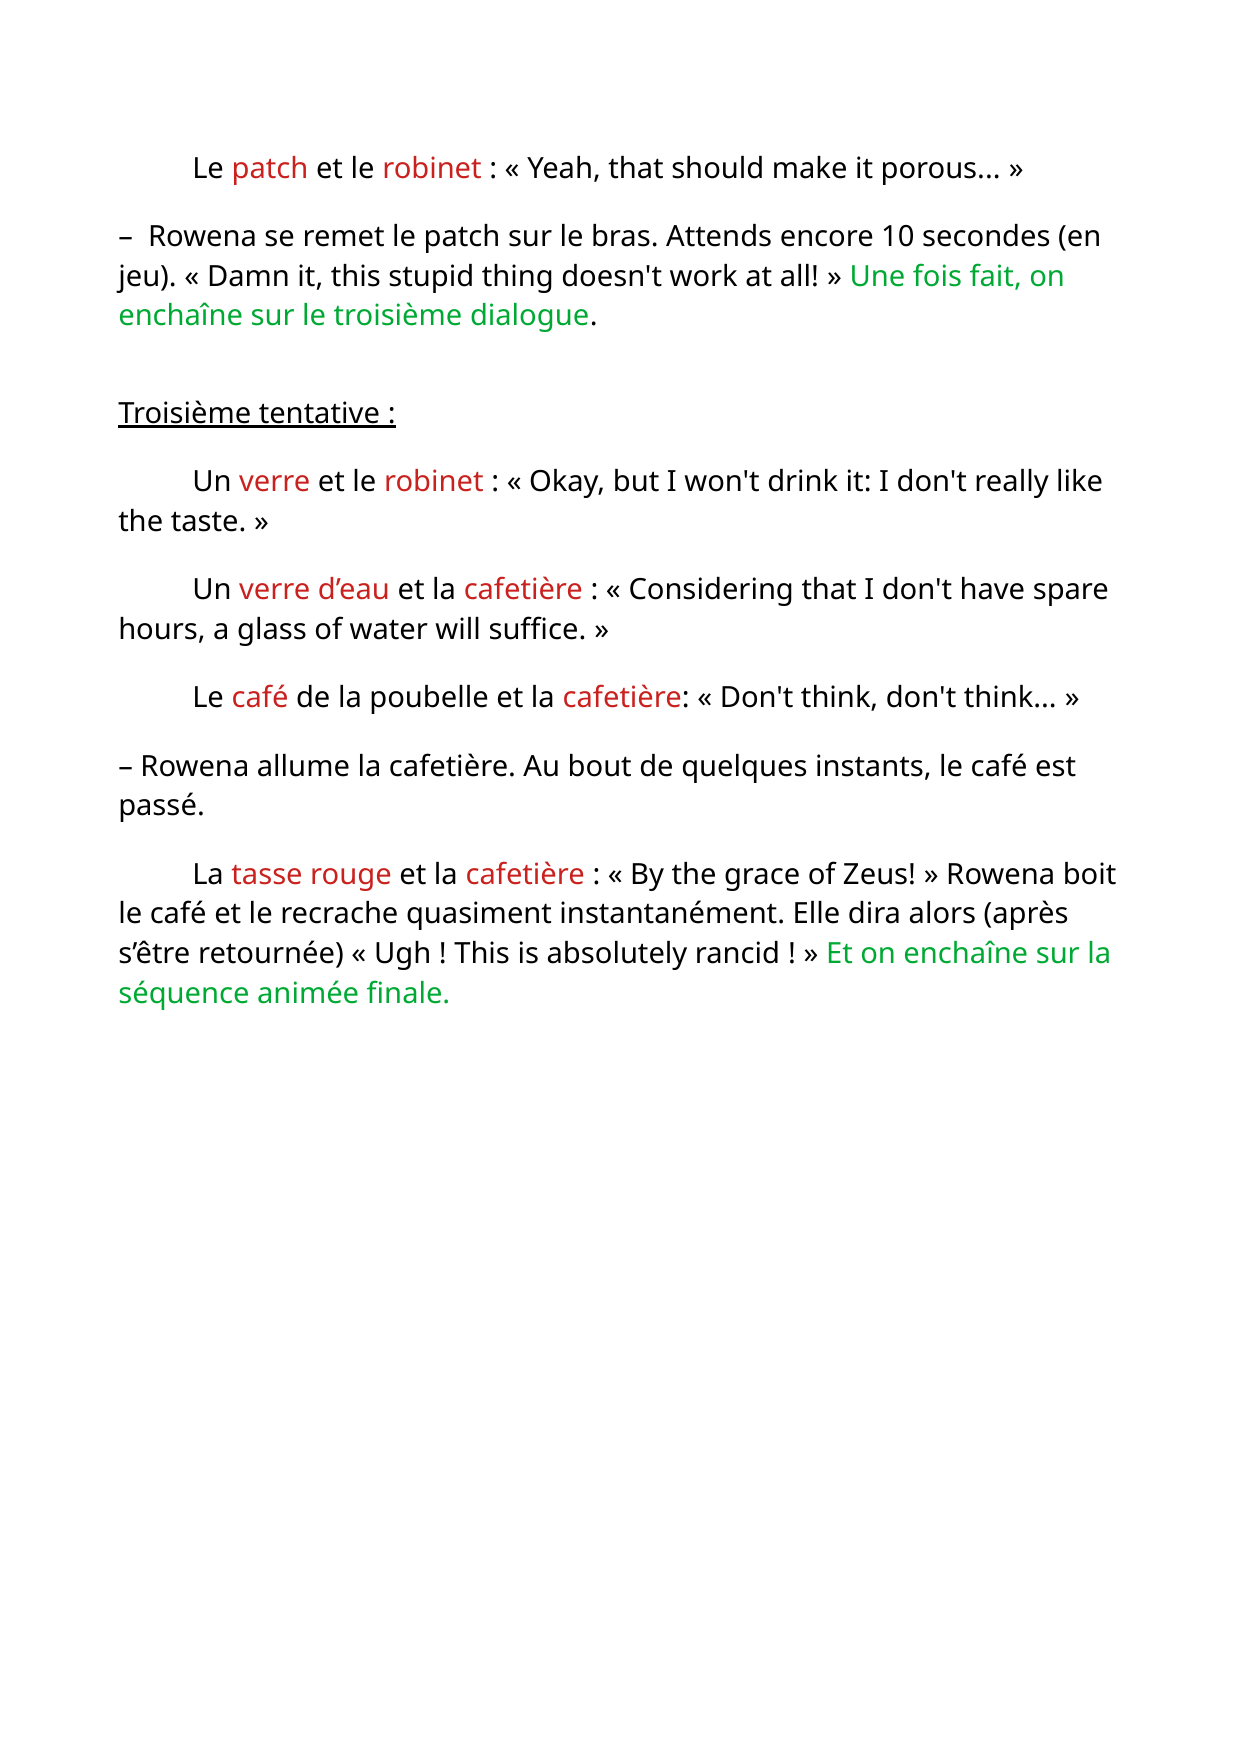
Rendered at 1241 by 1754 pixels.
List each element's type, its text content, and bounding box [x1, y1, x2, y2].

text Troisième tentative : [118, 392, 1122, 432]
text Un verre d’eau et la cafetière : « Considering that I don't have spare hours, a glass of water will suffice. » [118, 568, 1122, 648]
text La tasse rouge et la cafetière : « By the grace of Zeus! » Rowena boit le café et le recrache quasiment instantanément. Elle dira alors (après s’être retournée) « Ugh ! This is absolutely rancid ! » Et on enchaîne sur la séquence animée finale. [118, 853, 1122, 1012]
text Un verre et le robinet : « Okay, but I won't drink it: I don't really like the taste. » [118, 460, 1122, 540]
text – Rowena allume la cafetière. Au bout de quelques instants, le café est passé. [118, 745, 1122, 824]
text – Rowena se remet le patch sur le bras. Attends encore 10 secondes (en jeu). « Damn it, this stupid thing doesn't work at all! » Une fois fait, on enchaîne sur le troisième dialogue. [118, 215, 1122, 334]
text Le patch et le robinet : « Yeah, that should make it porous... » [118, 147, 1122, 187]
text Le café de la poubelle et la cafetière: « Don't think, don't think... » [118, 677, 1122, 716]
